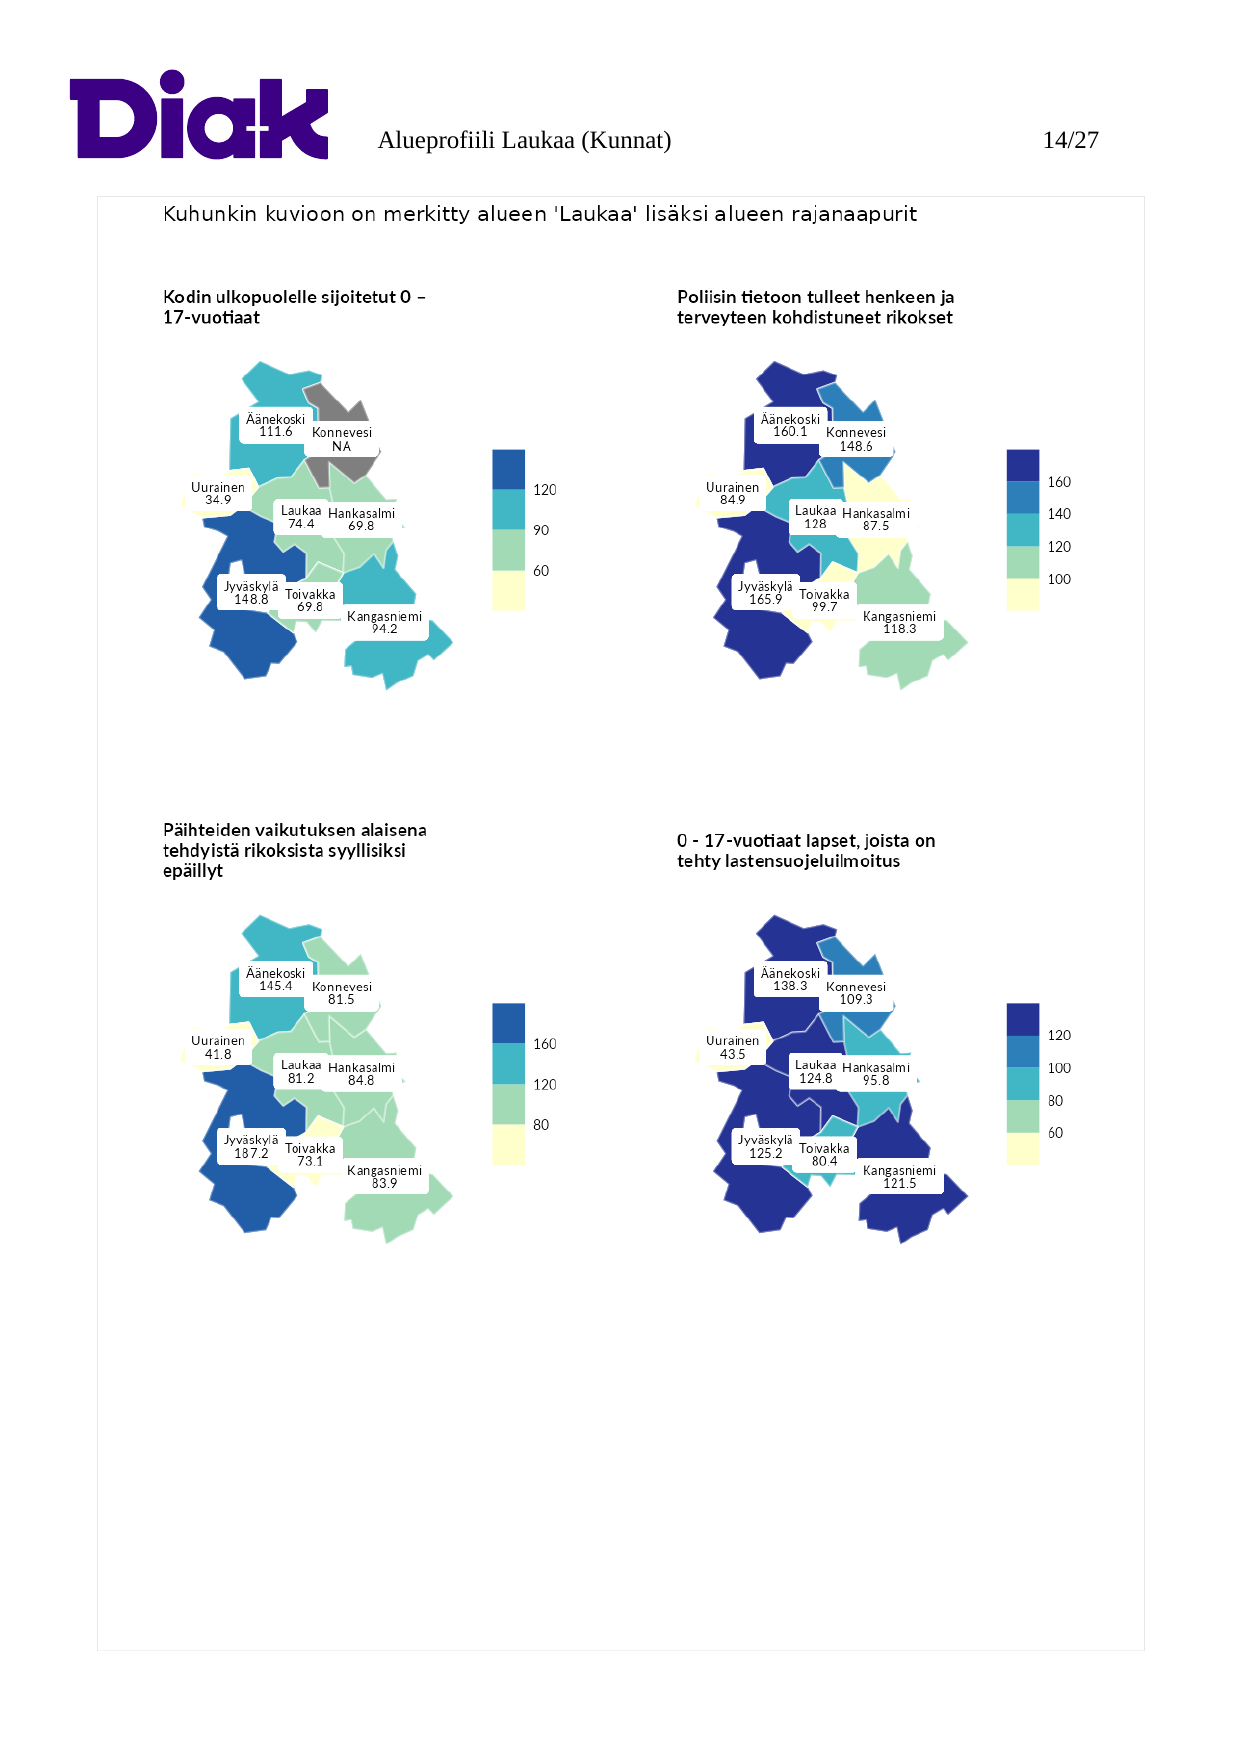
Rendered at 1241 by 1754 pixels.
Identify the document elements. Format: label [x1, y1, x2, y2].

picture [61, 196, 1179, 1651]
